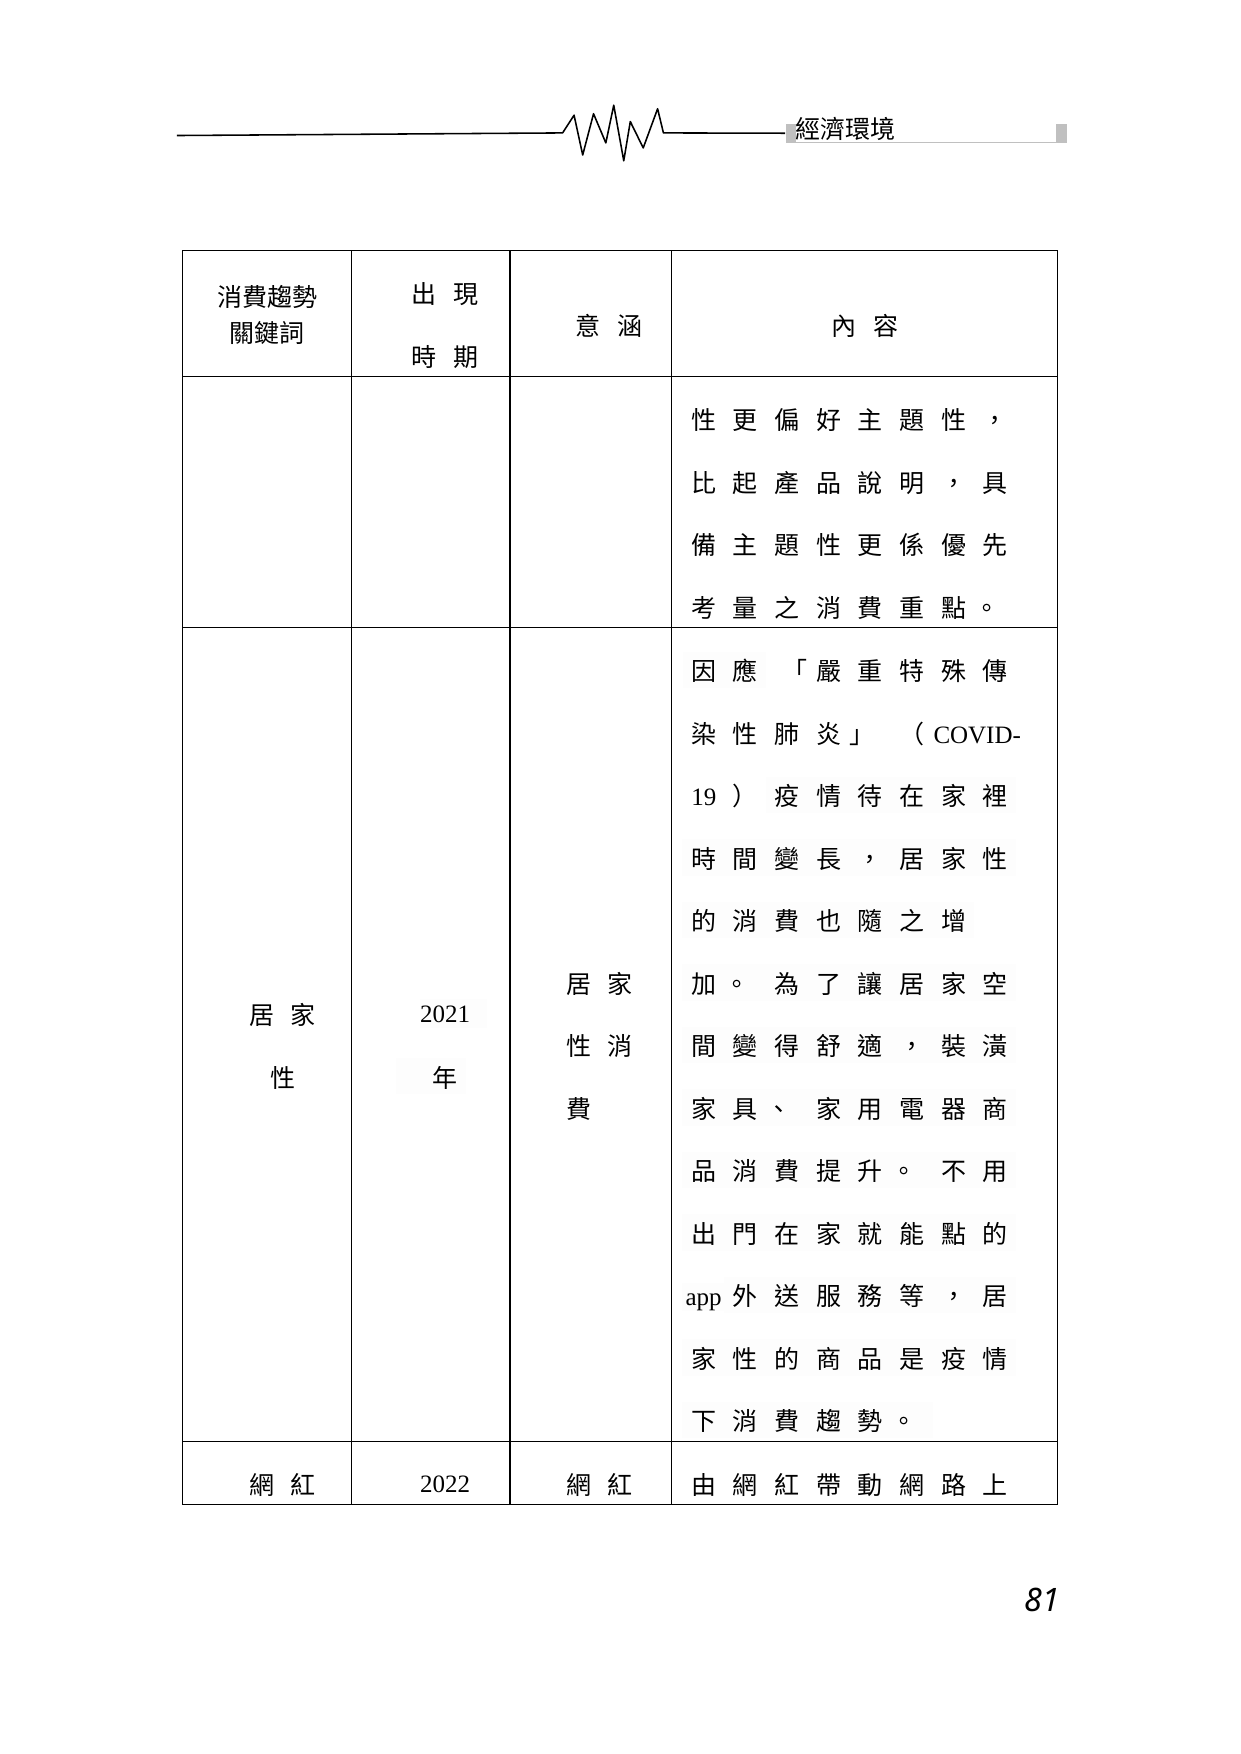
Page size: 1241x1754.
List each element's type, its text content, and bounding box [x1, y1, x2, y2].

table_cell 2022 [352, 1442, 509, 1504]
table_cell 2021年 [352, 628, 509, 1441]
table_cell 居家性 [183, 628, 351, 1441]
table_header 意涵 [511, 251, 671, 376]
table_cell 性更偏好主題性，比起產品說明，具備主題性更係優先考量之消費重點。 [672, 377, 1057, 627]
table_cell [352, 377, 509, 627]
table_header 內容 [672, 251, 1057, 376]
table_header 消費趨勢 關鍵詞 [183, 251, 351, 376]
table_header 出現時期 [352, 251, 509, 376]
table_cell 網紅 [511, 1442, 671, 1504]
table_cell 由網紅帶動網路上 [672, 1442, 1057, 1504]
table_cell 居家性消費 [511, 628, 671, 1441]
table_cell [183, 377, 351, 627]
table_cell 因應「嚴重特殊傳染性肺炎」（COVID-19）疫情待在家裡時間變長，居家性的消費也隨之增加。為了讓居家空間變得舒適，裝潢家具、家用電器商品消費提升。不用出門在家就能點的app外送服務等，居家性的商品是疫情下消費趨勢。 [672, 628, 1057, 1441]
table_cell 網紅 [183, 1442, 351, 1504]
table_cell [511, 377, 671, 627]
